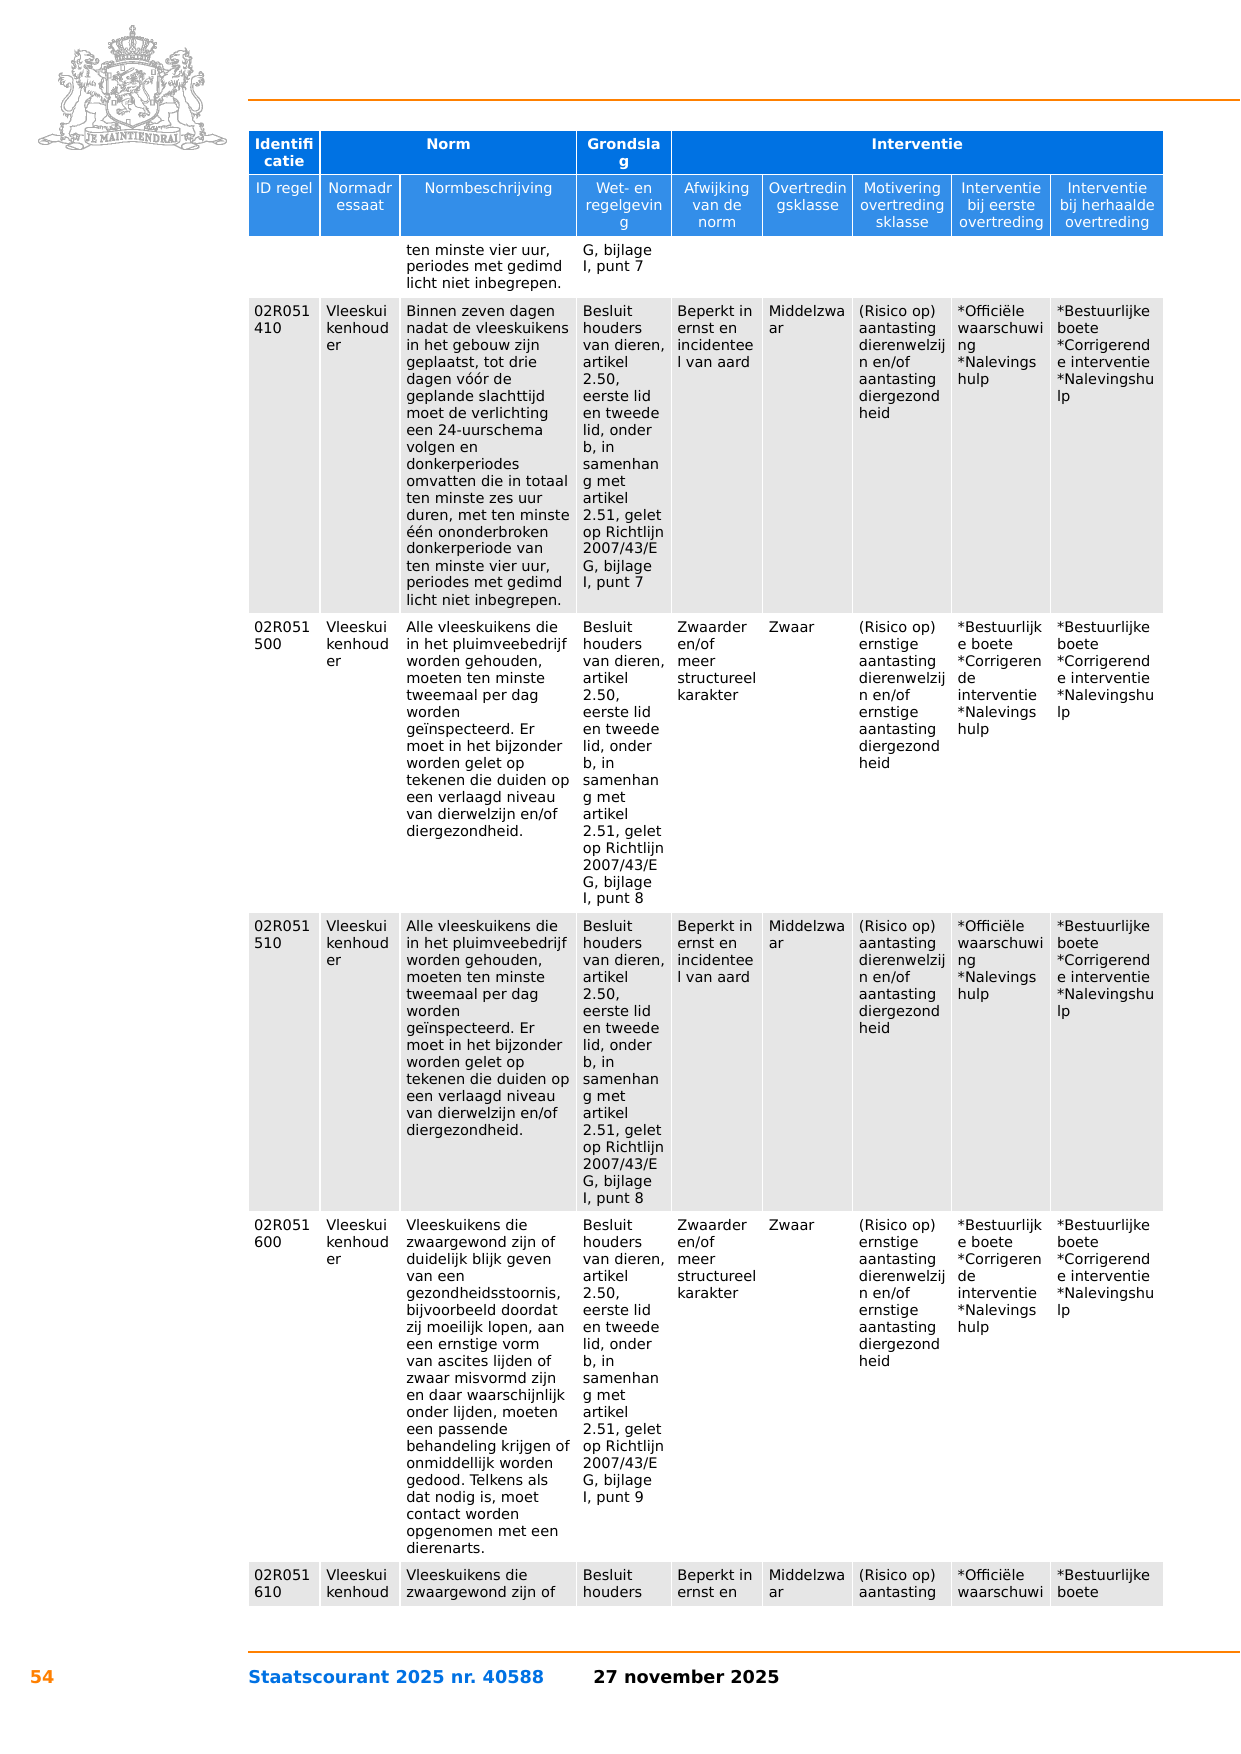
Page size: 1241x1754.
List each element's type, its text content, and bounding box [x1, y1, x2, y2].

table_cell Normadressaat [321, 175, 399, 236]
table_cell Wet- en regelgeving [577, 175, 671, 236]
table_cell Beperkt in ernst en incidenteel van aard [672, 913, 762, 1211]
table_cell Besluit houders van dieren, artikel 2.50, eerste lid en tweede lid, onder b, in samenhang met artikel 2.51, gelet op Richtlijn 2007/43/EG, bijlage I, punt 7 [577, 298, 671, 613]
table_cell Vleeskuikens die zwaargewond zijn of duidelijk blijk geven van een gezondheidsstoornis, bijvoorbeeld doordat zij moeilijk lopen, aan een ernstige vorm van ascites lijden of zwaar misvormd zijn en daar waarschijnlijk onder lijden, moeten een passende behandeling krijgen of onmiddellijk worden gedood. Telkens als dat nodig is, moet contact worden opgenomen met een dierenarts. [401, 1212, 576, 1561]
table_cell [952, 237, 1050, 297]
table_cell 02R051510 [249, 913, 319, 1211]
table_cell (Risico op) aantasting dierenwelzijn en/of aantasting diergezondheid [853, 913, 951, 1211]
table_cell *Officiële waarschuwing *Nalevingshulp [952, 913, 1050, 1211]
table_cell Besluit houders van dieren, artikel 2.50, eerste lid en tweede lid, onder b, in samenhang met artikel 2.51, gelet op Richtlijn 2007/43/EG, bijlage I, punt 8 [577, 614, 671, 912]
table_cell Zwaar [763, 614, 852, 912]
table_cell Besluit houders van dieren, artikel 2.50, eerste lid en tweede lid, onder b, in samenhang met artikel 2.51, gelet op Richtlijn 2007/43/EG, bijlage I, punt 9 [577, 1212, 671, 1561]
table_cell [1051, 237, 1163, 297]
table_cell Alle vleeskuikens die in het pluimveebedrijf worden gehouden, moeten ten minste tweemaal per dag worden geïnspecteerd. Er moet in het bijzonder worden gelet op tekenen die duiden op een verlaagd niveau van dierwelzijn en/of diergezondheid. [401, 614, 576, 912]
table_header Identificatie [249, 131, 319, 174]
table_cell (Risico op) ernstige aantasting dierenwelzijn en/of ernstige aantasting diergezondheid [853, 614, 951, 912]
table_cell Alle vleeskuikens die in het pluimveebedrijf worden gehouden, moeten ten minste tweemaal per dag worden geïnspecteerd. Er moet in het bijzonder worden gelet op tekenen die duiden op een verlaagd niveau van dierwelzijn en/of diergezondheid. [401, 913, 576, 1211]
table_cell Interventie bij eerste overtreding [952, 175, 1050, 236]
table_cell Beperkt in ernst en incidenteel van aard [672, 298, 762, 613]
table_header Norm [321, 131, 576, 174]
table_cell 02R051410 [249, 298, 319, 613]
table_cell 02R051500 [249, 614, 319, 912]
table_cell 02R051610 [249, 1562, 319, 1606]
table_cell (Risico op) aantasting [853, 1562, 951, 1606]
table_cell Vleeskuikenhouder [321, 1212, 399, 1561]
table_cell Middelzwaar [763, 298, 852, 613]
table_cell G, bijlage I, punt 7 [577, 237, 671, 297]
table_cell Afwijking van de norm [672, 175, 762, 236]
table_cell *Bestuurlijke boete *Corrigerende interventie *Nalevingshulp [952, 1212, 1050, 1561]
picture [38, 25, 227, 150]
table_cell *Bestuurlijke boete *Corrigerende interventie *Nalevingshulp [1051, 1212, 1163, 1561]
table_cell (Risico op) aantasting dierenwelzijn en/of aantasting diergezondheid [853, 298, 951, 613]
table_cell *Bestuurlijke boete *Corrigerende interventie *Nalevingshulp [1051, 913, 1163, 1211]
table_cell Vleeskuikenhoud [321, 1562, 399, 1606]
table_cell Binnen zeven dagen nadat de vleeskuikens in het gebouw zijn geplaatst, tot drie dagen vóór de geplande slachttijd moet de verlichting een 24-uurschema volgen en donkerperiodes omvatten die in totaal ten minste zes uur duren, met ten minste één ononderbroken donkerperiode van ten minste vier uur, periodes met gedimd licht niet inbegrepen. [401, 298, 576, 613]
table_cell (Risico op) ernstige aantasting dierenwelzijn en/of ernstige aantasting diergezondheid [853, 1212, 951, 1561]
table_cell Zwaar [763, 1212, 852, 1561]
table_cell Vleeskuikenhouder [321, 298, 399, 613]
table_cell Besluit houders van dieren, artikel 2.50, eerste lid en tweede lid, onder b, in samenhang met artikel 2.51, gelet op Richtlijn 2007/43/EG, bijlage I, punt 8 [577, 913, 671, 1211]
table_cell *Officiële waarschuwing *Nalevingshulp [952, 298, 1050, 613]
table_cell Beperkt in ernst en [672, 1562, 762, 1606]
table_cell [249, 237, 319, 297]
table_cell *Bestuurlijke boete *Corrigerende interventie *Nalevingshulp [1051, 614, 1163, 912]
table_cell Normbeschrijving [401, 175, 576, 236]
table_cell ID regel [249, 175, 319, 236]
table_cell *Bestuurlijke boete *Corrigerende interventie *Nalevingshulp [1051, 298, 1163, 613]
table_cell Zwaarder en/of meer structureel karakter [672, 614, 762, 912]
table_cell [853, 237, 951, 297]
table_cell Middelzwaar [763, 913, 852, 1211]
table_cell [763, 237, 852, 297]
table_cell [321, 237, 399, 297]
table_cell Middelzwaar [763, 1562, 852, 1606]
table_cell Vleeskuikens die zwaargewond zijn of [401, 1562, 576, 1606]
table_cell Overtredingsklasse [763, 175, 852, 236]
table_cell *Bestuurlijke boete *Corrigerende interventie *Nalevingshulp [952, 614, 1050, 912]
table_cell *Officiële waarschuwi [952, 1562, 1050, 1606]
table_cell *Bestuurlijke boete [1051, 1562, 1163, 1606]
table_cell 02R051600 [249, 1212, 319, 1561]
table_cell Besluit houders [577, 1562, 671, 1606]
table_cell ten minste vier uur, periodes met gedimd licht niet inbegrepen. [401, 237, 576, 297]
table_cell Vleeskuikenhouder [321, 913, 399, 1211]
table_header Interventie [672, 131, 1163, 174]
table_cell Interventie bij herhaalde overtreding [1051, 175, 1163, 236]
table_cell Motivering overtredingsklasse [853, 175, 951, 236]
table_cell [672, 237, 762, 297]
table_cell Zwaarder en/of meer structureel karakter [672, 1212, 762, 1561]
table_cell Vleeskuikenhouder [321, 614, 399, 912]
table_header Grondslag [577, 131, 671, 174]
